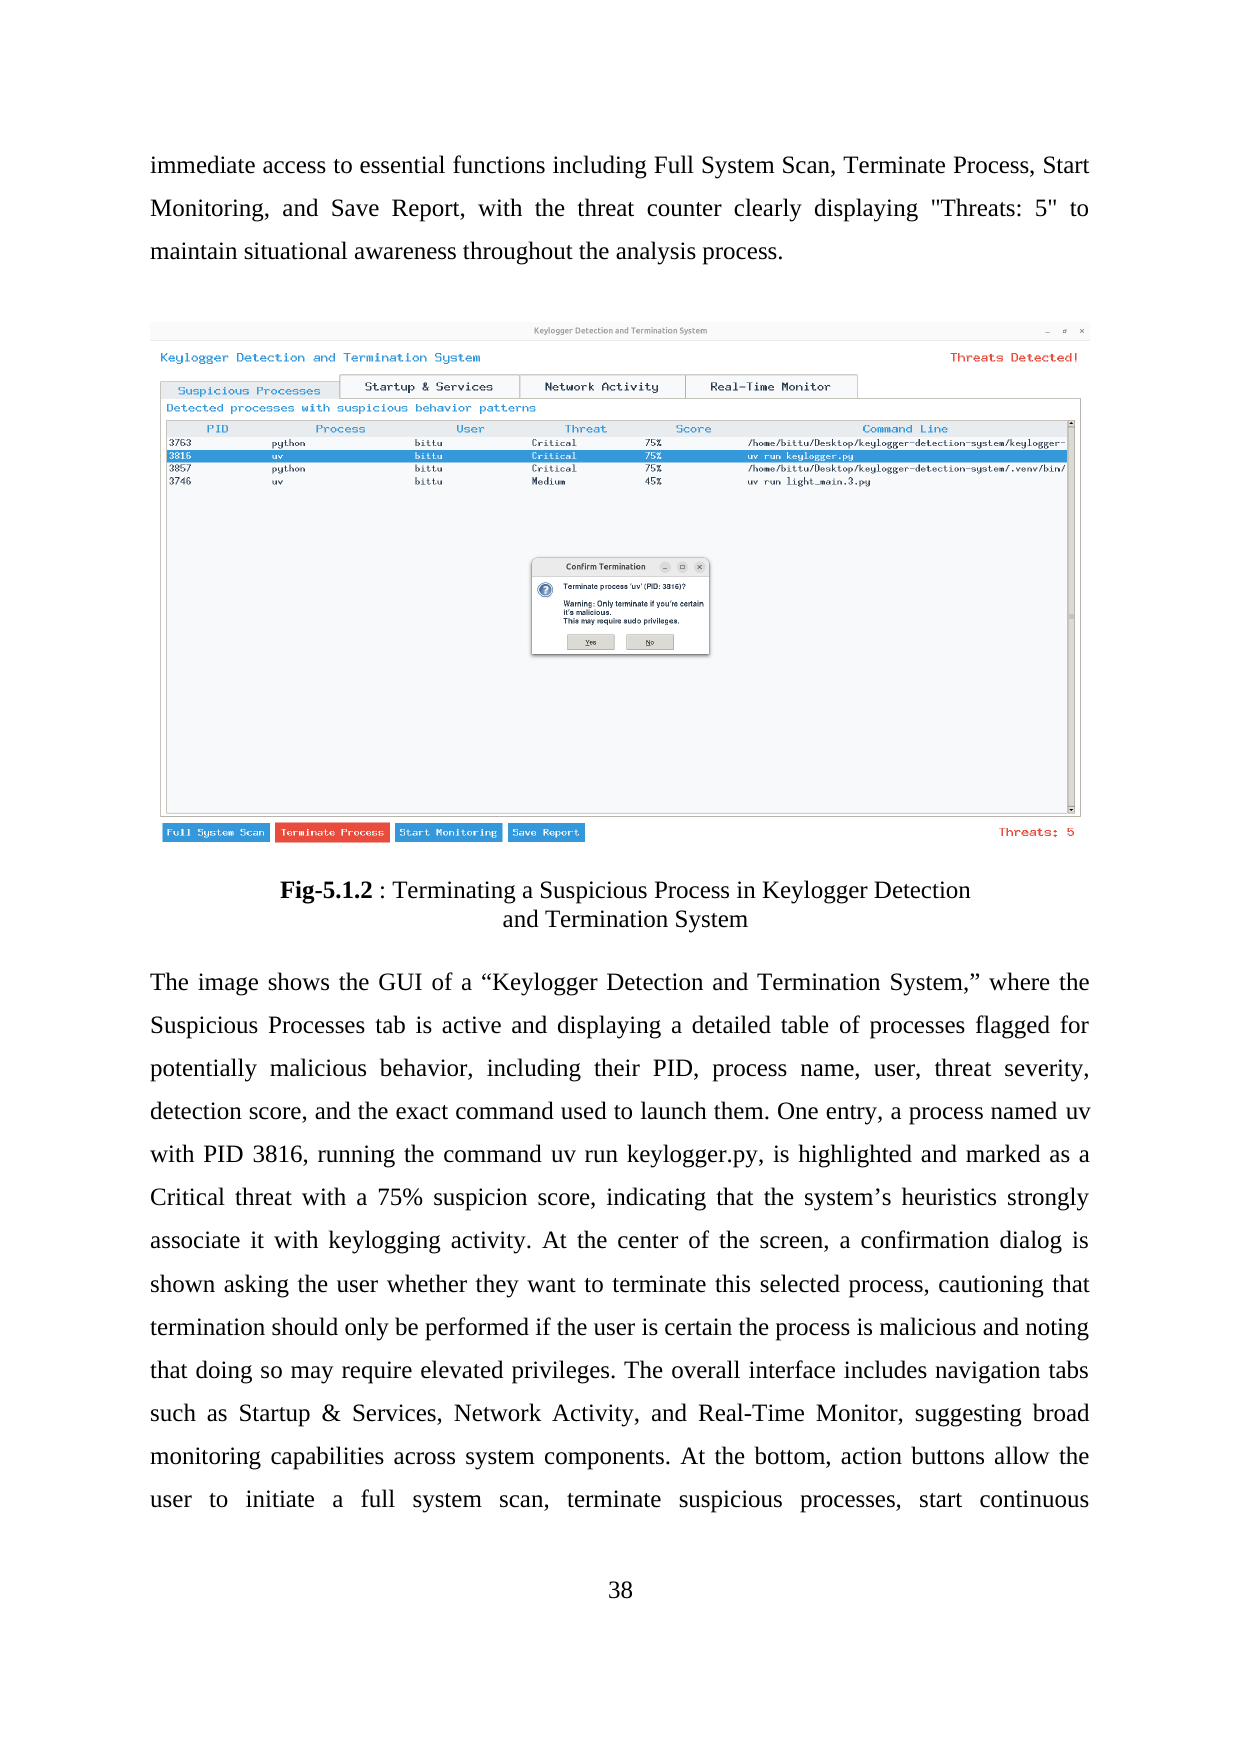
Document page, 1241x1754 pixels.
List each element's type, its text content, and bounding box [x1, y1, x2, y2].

text immediate access to essential functions including Full System Scan, Terminate Process, Start Monitoring, and Save Report, with the threat counter clearly displaying "Threats: 5" to maintain situational awareness throughout the analysis process. [150, 150, 1091, 265]
text The image shows the GUI of a “Keylogger Detection and Termination System,” where the Suspicious Processes tab is active and displaying a detailed table of processes flagged for potentially malicious behavior, including their PID, process name, user, threat severity, detection score, and the exact command used to launch them. One entry, a process named uv with PID 3816, running the command uv run keylogger.py, is highlighted and marked as a Critical threat with a 75% suspicion score, indicating that the system’s heuristics strongly associate it with keylogging activity. At the center of the screen, a confirmation dialog is shown asking the user whether they want to terminate this selected process, cautioning that termination should only be performed if the user is certain the process is malicious and noting that doing so may require elevated privileges. The overall interface includes navigation tabs such as Startup & Services, Network Activity, and Real-Time Monitor, suggesting broad monitoring capabilities across system components. At the bottom, action buttons allow the user to initiate a full system scan, terminate suspicious processes, start continuous [150, 924, 1091, 1513]
picture [150, 322, 1091, 852]
